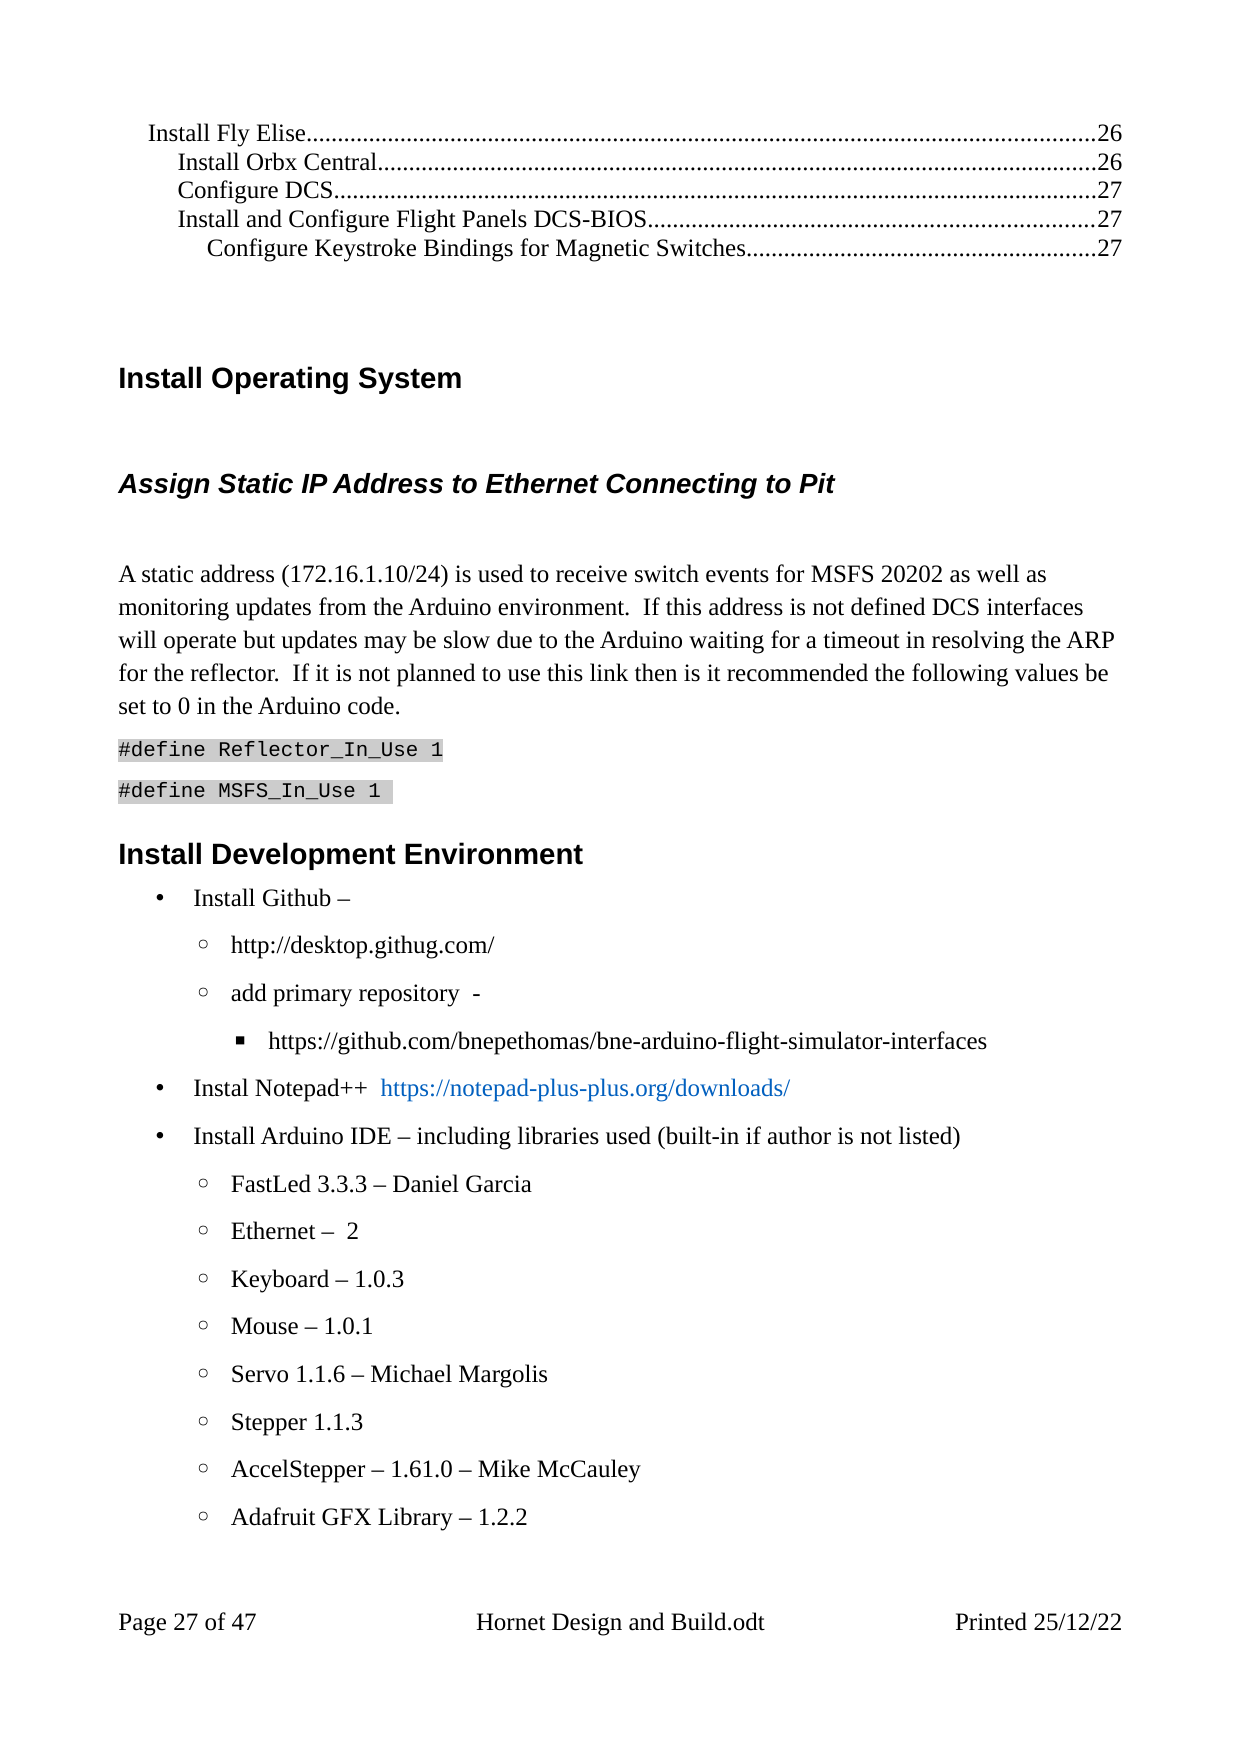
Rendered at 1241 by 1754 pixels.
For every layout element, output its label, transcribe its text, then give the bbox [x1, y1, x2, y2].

text #define MSFS_In_Use 1 [118, 780, 1122, 804]
list Keyboard – 1.0.3 [193, 1264, 1122, 1293]
text Configure DCS 27 [177, 176, 1122, 204]
list Stepper 1.1.3 [193, 1407, 1122, 1435]
list Install Arduino IDE – including libraries used (built-in if author is not listed) [156, 1121, 1122, 1150]
list Mouse – 1.0.1 [193, 1311, 1122, 1340]
text A static address (172.16.1.10/24) is used to receive switch events for MSFS 20202 as well as monitoring updates from the Arduino environment. If this address is not defined DCS interfaces will operate but updates may be slow due to the Arduino waiting for a timeout in resolving the ARP for the reflector. If it is not planned to use this link then is it recommended the following values be set to 0 in the Arduino code. [118, 559, 1122, 720]
list add primary repository - [193, 978, 1122, 1007]
list https://github.com/bnepethomas/bne-arduino-flight-simulator-interfaces [231, 1026, 1122, 1054]
text Configure Keystroke Bindings for Magnetic Switches 27 [207, 233, 1122, 262]
list FastLed 3.3.3 – Daniel Garcia [193, 1169, 1122, 1197]
list Adafruit GFX Library – 1.2.2 [193, 1502, 1122, 1531]
text #define Reflector_In_Use 1 [118, 739, 1122, 762]
text Install and Configure Flight Panels DCS-BIOS 27 [177, 204, 1122, 233]
list http://desktop.githug.com/ [193, 931, 1122, 959]
list Servo 1.1.6 – Michael Margolis [193, 1359, 1122, 1388]
subtitle Install Development Environment [118, 837, 1122, 871]
list Instal Notepad++ https://notepad-plus-plus.org/downloads/ [156, 1073, 1122, 1102]
list Ethernet – 2 [193, 1216, 1122, 1245]
text Install Orbx Central 26 [177, 147, 1122, 176]
text Install Fly Elise 26 [148, 118, 1122, 147]
list AccelStepper – 1.61.0 – Mike McCauley [193, 1454, 1122, 1483]
list Install Github – [156, 883, 1122, 912]
subtitle Install Operating System [118, 361, 1122, 394]
subtitle Assign Static IP Address to Ethernet Connecting to Pit [118, 467, 1122, 499]
